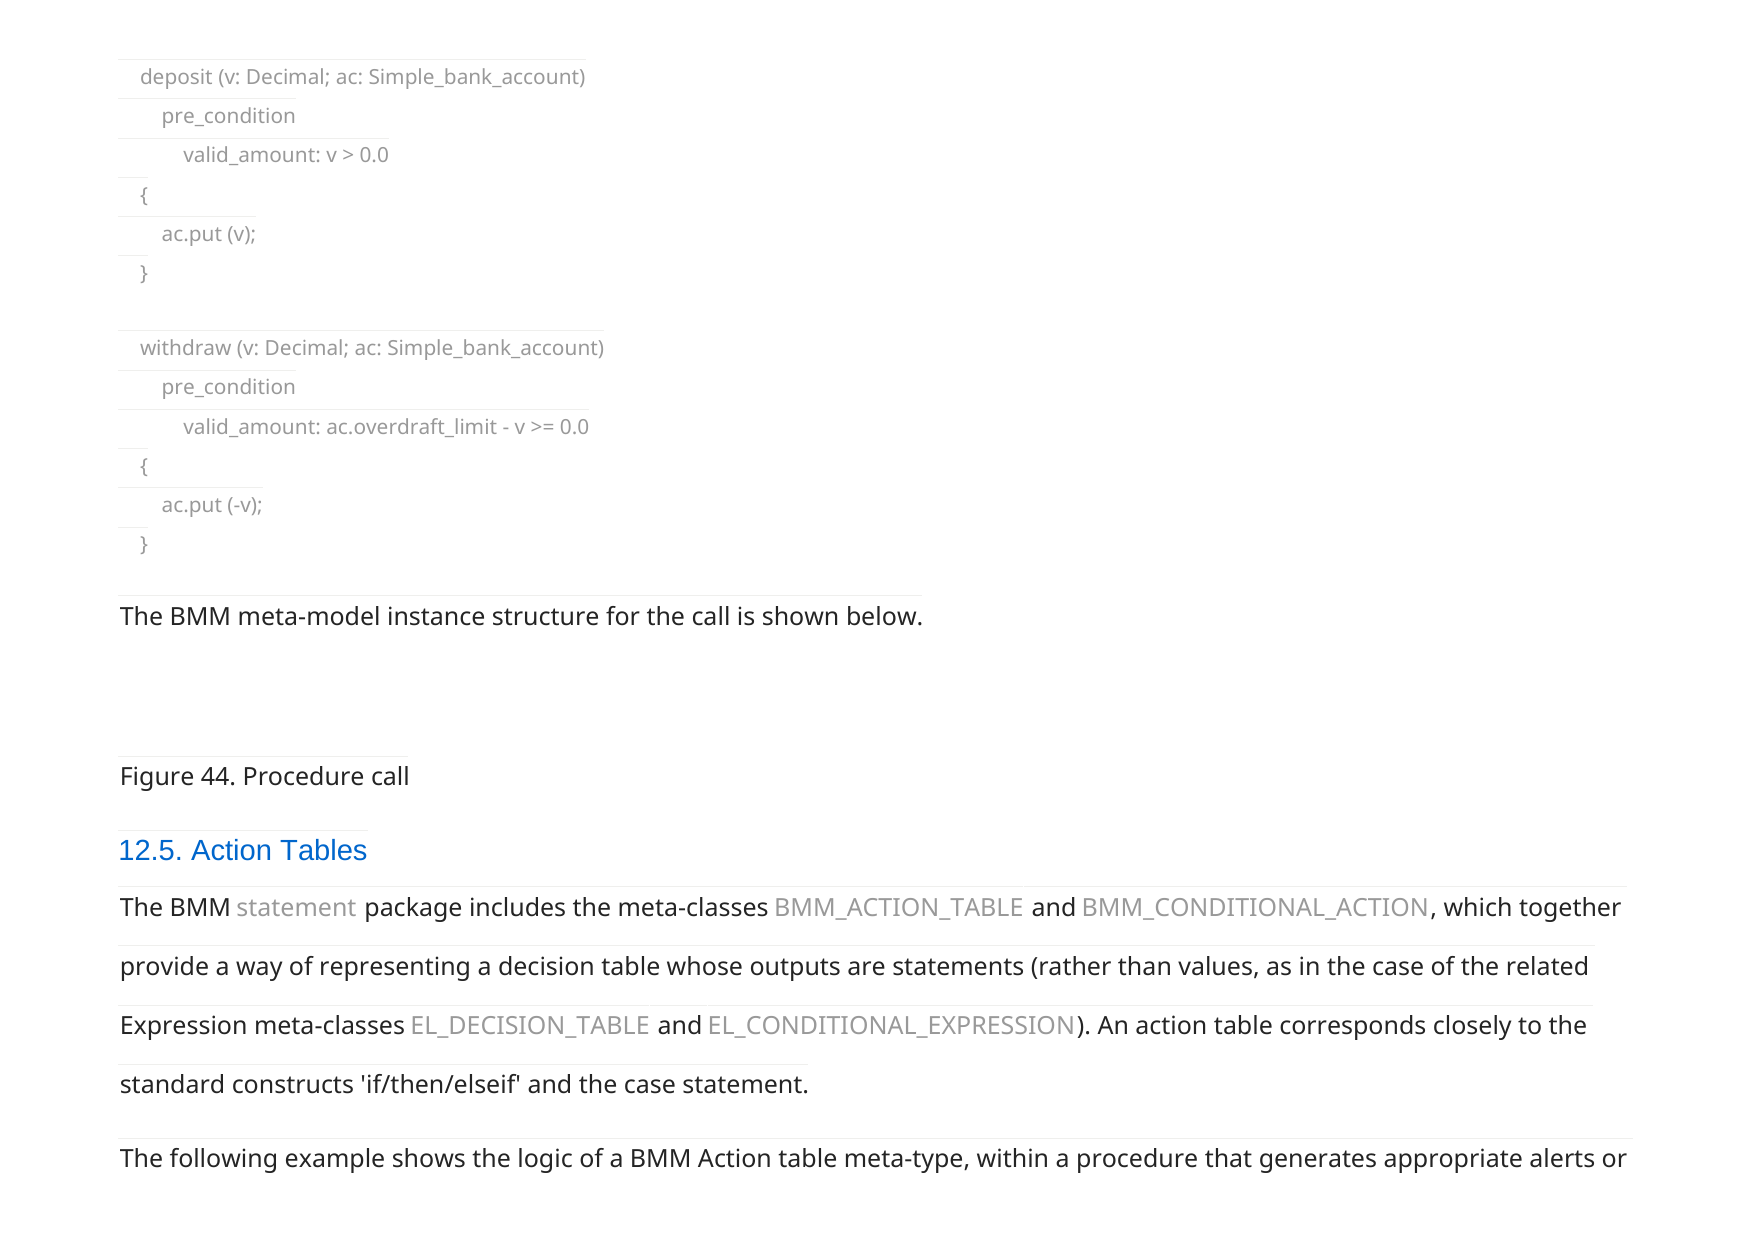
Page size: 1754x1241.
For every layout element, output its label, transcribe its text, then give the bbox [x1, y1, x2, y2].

text valid_amount: ac.overdraft_limit - v >= 0.0 [118, 409, 1695, 440]
subtitle 12.5. Action Tables [118, 830, 1695, 866]
text deposit (v: Decimal; ac: Simple_bank_account) [118, 59, 1695, 91]
text The BMM statement package includes the meta-classes BMM_ACTION_TABLE and BMM_CONDITIONAL_ACTION, which together provide a way of representing a decision table whose outputs are statements (rather than values, as in the case of the related Expression meta-classes EL_DECISION_TABLE and EL_CONDITIONAL_EXPRESSION). An action table corresponds closely to the standard constructs 'if/then/elseif' and the case statement. [118, 886, 1695, 1101]
text } [118, 255, 1695, 287]
text withdraw (v: Decimal; ac: Simple_bank_account) [118, 330, 1695, 362]
text { [118, 177, 1695, 208]
text valid_amount: v > 0.0 [118, 138, 1695, 169]
text } [118, 527, 1695, 558]
text ac.put (-v); [118, 487, 1695, 519]
text pre_condition [118, 369, 1695, 401]
text ac.put (v); [118, 216, 1695, 248]
text The BMM meta-model instance structure for the call is shown below. [118, 595, 1695, 632]
text pre_condition [118, 98, 1695, 130]
text Figure 44. Procedure call [118, 756, 1695, 793]
text The following example shows the logic of a BMM Action table meta-type, within a procedure that generates appropriate alerts or alarms based on patient vital signs, using the standard if/then/else constrol structure. [118, 1138, 1695, 1175]
text { [118, 448, 1695, 479]
